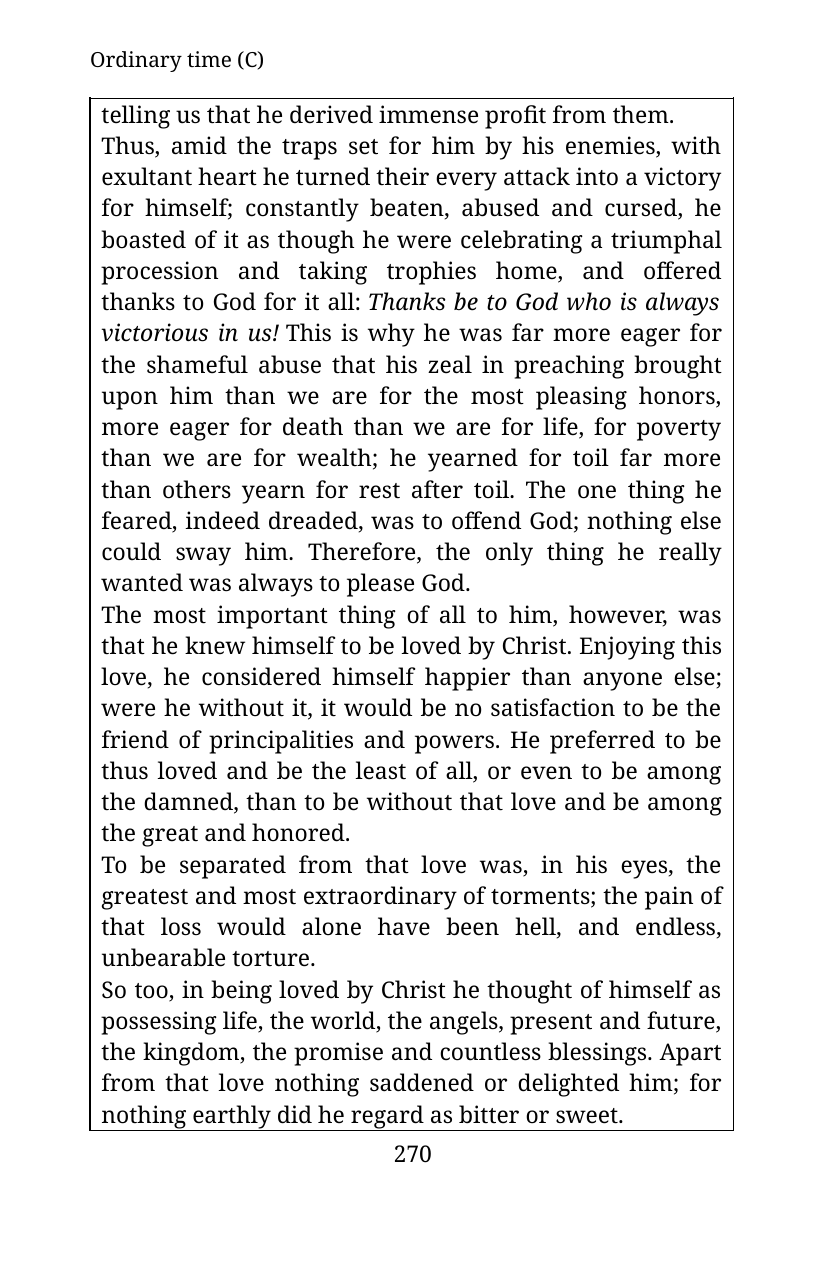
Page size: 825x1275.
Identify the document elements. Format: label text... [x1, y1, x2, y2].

table_cell telling us that he derived immense profit from them. Thus, amid the traps set for him by his enemies, with exultant heart he turned their every attack into a victory for himself; constantly beaten, abused and cursed, he boasted of it as though he were celebrating a triumphal procession and taking trophies home, and offered thanks to God for it all: Thanks be to God who is always victorious in us! This is why he was far more eager for the shameful abuse that his zeal in preaching brought upon him than we are for the most pleasing honors, more eager for death than we are for life, for poverty than we are for wealth; he yearned for toil far more than others yearn for rest after toil. The one thing he feared, indeed dreaded, was to offend God; nothing else could sway him. Therefore, the only thing he really wanted was always to please God. The most important thing of all to him, however, was that he knew himself to be loved by Christ. Enjoying this love, he considered himself happier than anyone else; were he without it, it would be no satisfaction to be the friend of principalities and powers. He preferred to be thus loved and be the least of all, or even to be among the damned, than to be without that love and be among the great and honored. To be separated from that love was, in his eyes, the greatest and most extraordinary of torments; the pain of that loss would alone have been hell, and endless, unbearable torture. So too, in being loved by Christ he thought of himself as possessing life, the world, the angels, present and future, the kingdom, the promise and countless blessings. Apart from that love nothing saddened or delighted him; for nothing earthly did he regard as bitter or sweet. [91, 99, 733, 1130]
